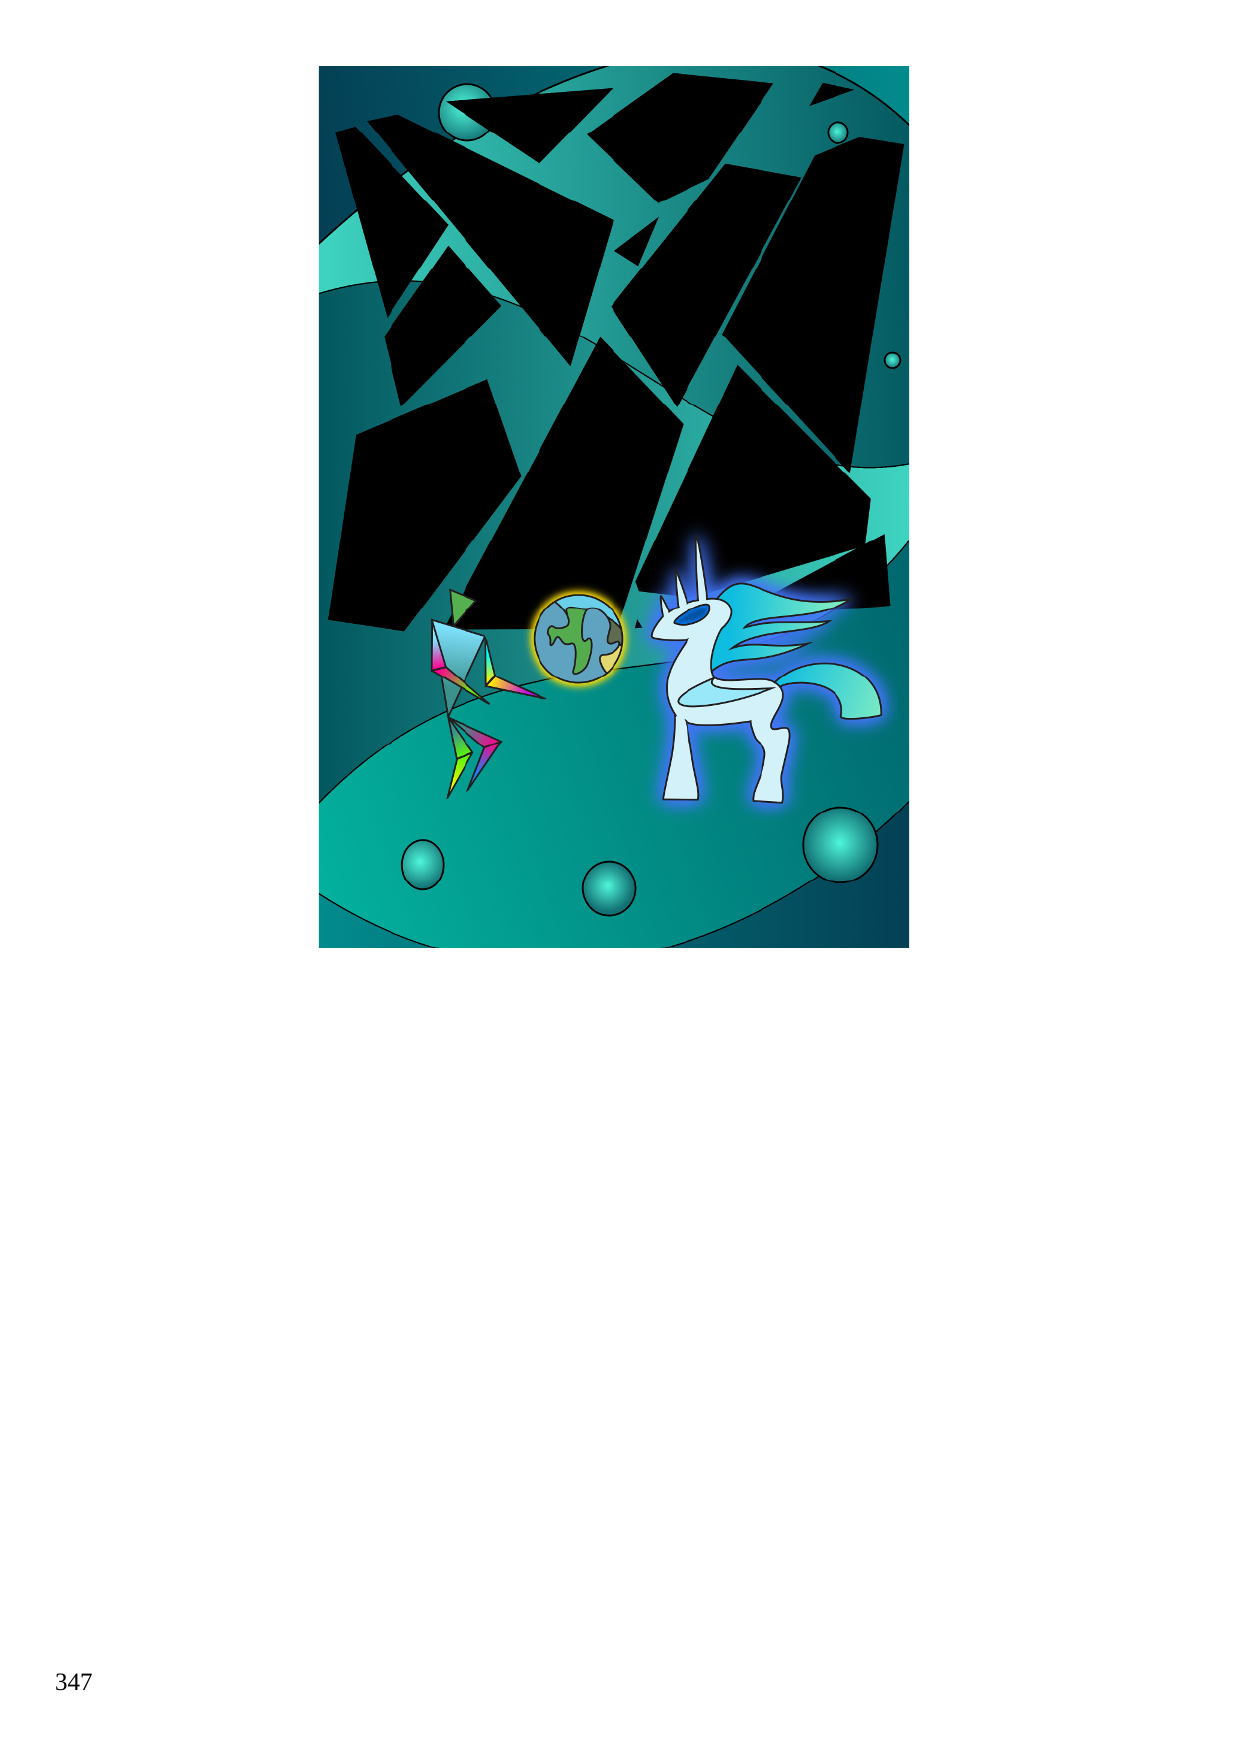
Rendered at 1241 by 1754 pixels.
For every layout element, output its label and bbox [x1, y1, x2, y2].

picture [318, 66, 910, 948]
